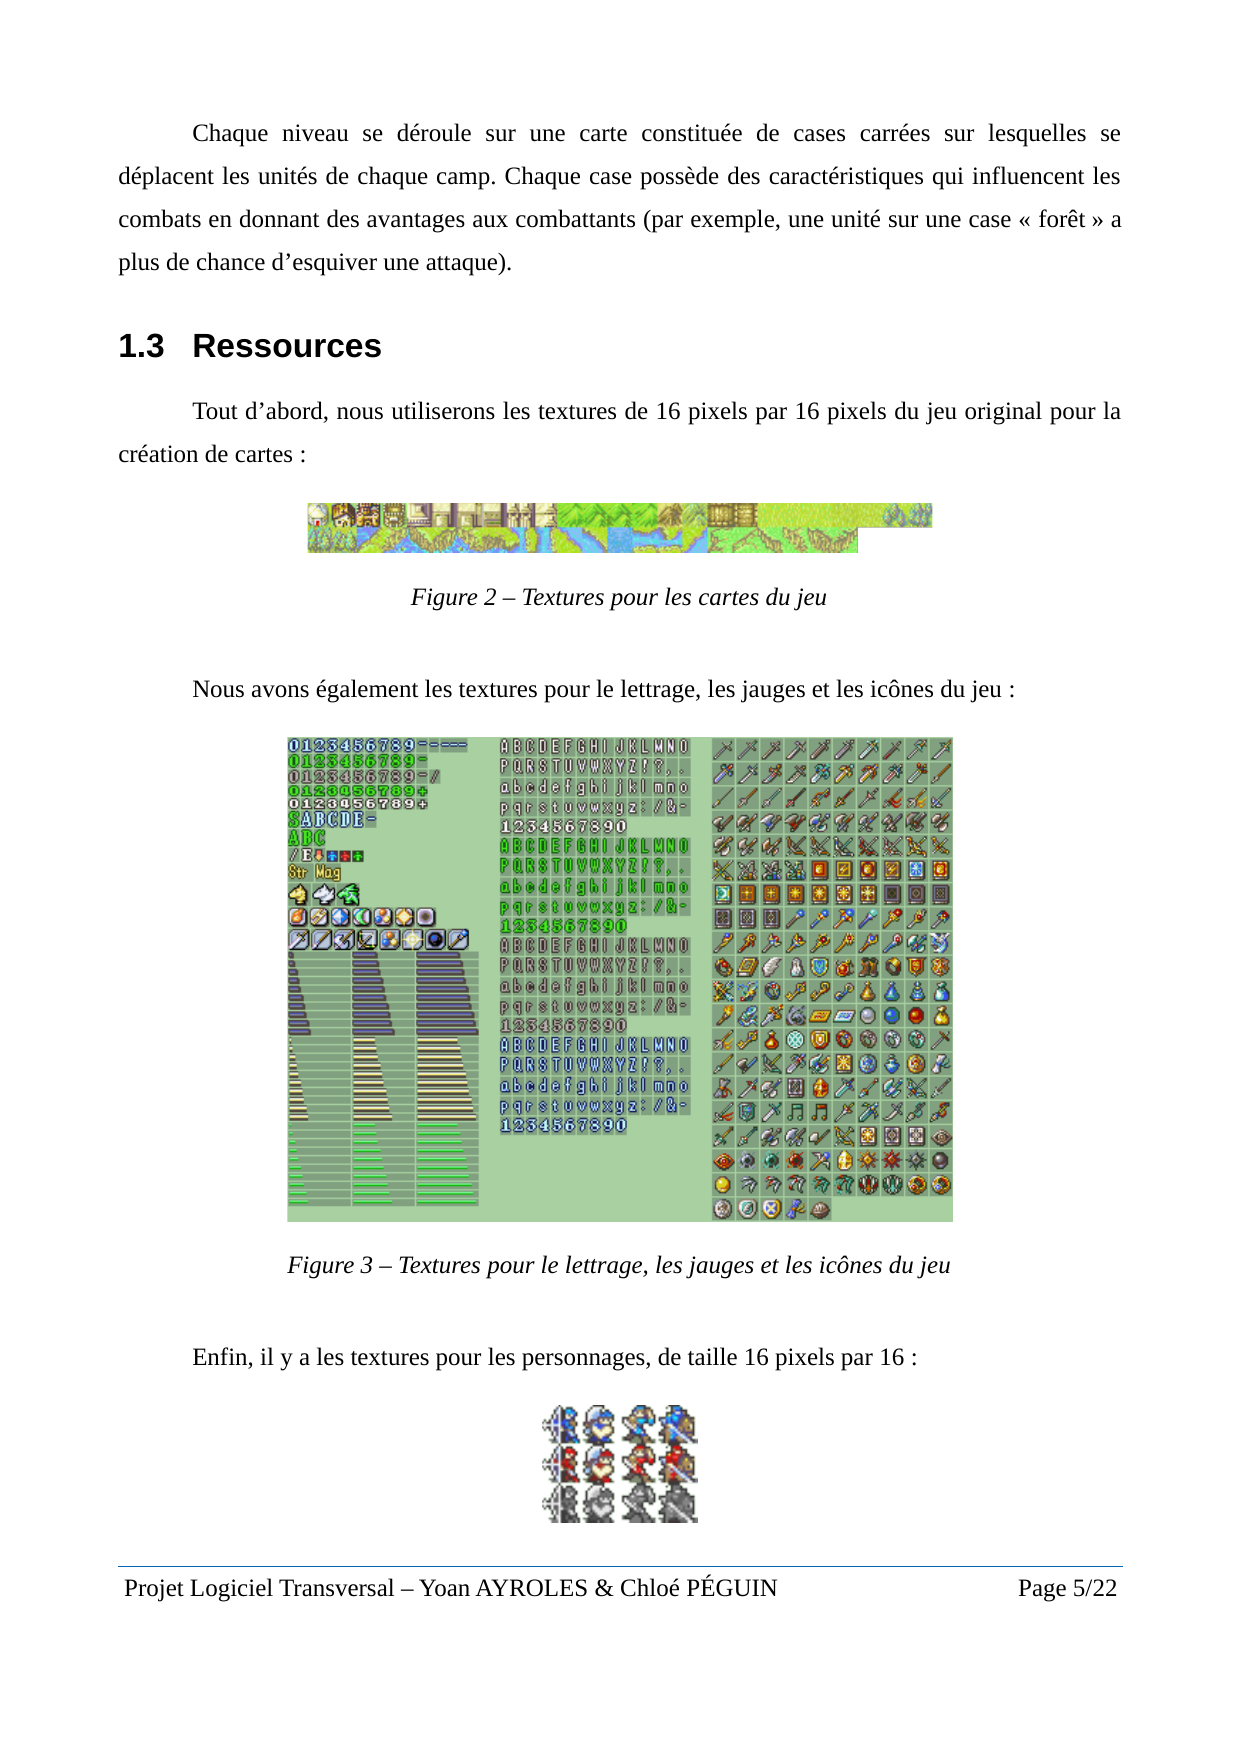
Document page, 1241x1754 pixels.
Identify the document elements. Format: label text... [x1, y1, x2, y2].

text Tout d’abord, nous utiliserons les textures de 16 pixels par 16 pixels du jeu original pour la création de cartes : [118, 396, 1122, 468]
subtitle Ressources [118, 326, 1122, 365]
picture [287, 737, 953, 1222]
text Chaque niveau se déroule sur une carte constituée de cases carrées sur lesquelles se déplacent les unités de chaque camp. Chaque case possède des caractéristiques qui influencent les combats en donnant des avantages aux combattants (par exemple, une unité sur une case « forêt » a plus de chance d’esquiver une attaque). [118, 118, 1122, 276]
picture [542, 1405, 698, 1523]
text Nous avons également les textures pour le lettrage, les jauges et les icônes du jeu : [118, 674, 1122, 703]
table_header Figure 2 – Textures pour les cartes du jeu [118, 497, 1122, 616]
table_header Figure 3 – Textures pour le lettrage, les jauges et les icônes du jeu [118, 732, 1122, 1285]
picture [307, 503, 933, 553]
table_header [118, 1400, 1122, 1528]
text Enfin, il y a les textures pour les personnages, de taille 16 pixels par 16 : [118, 1342, 1122, 1371]
